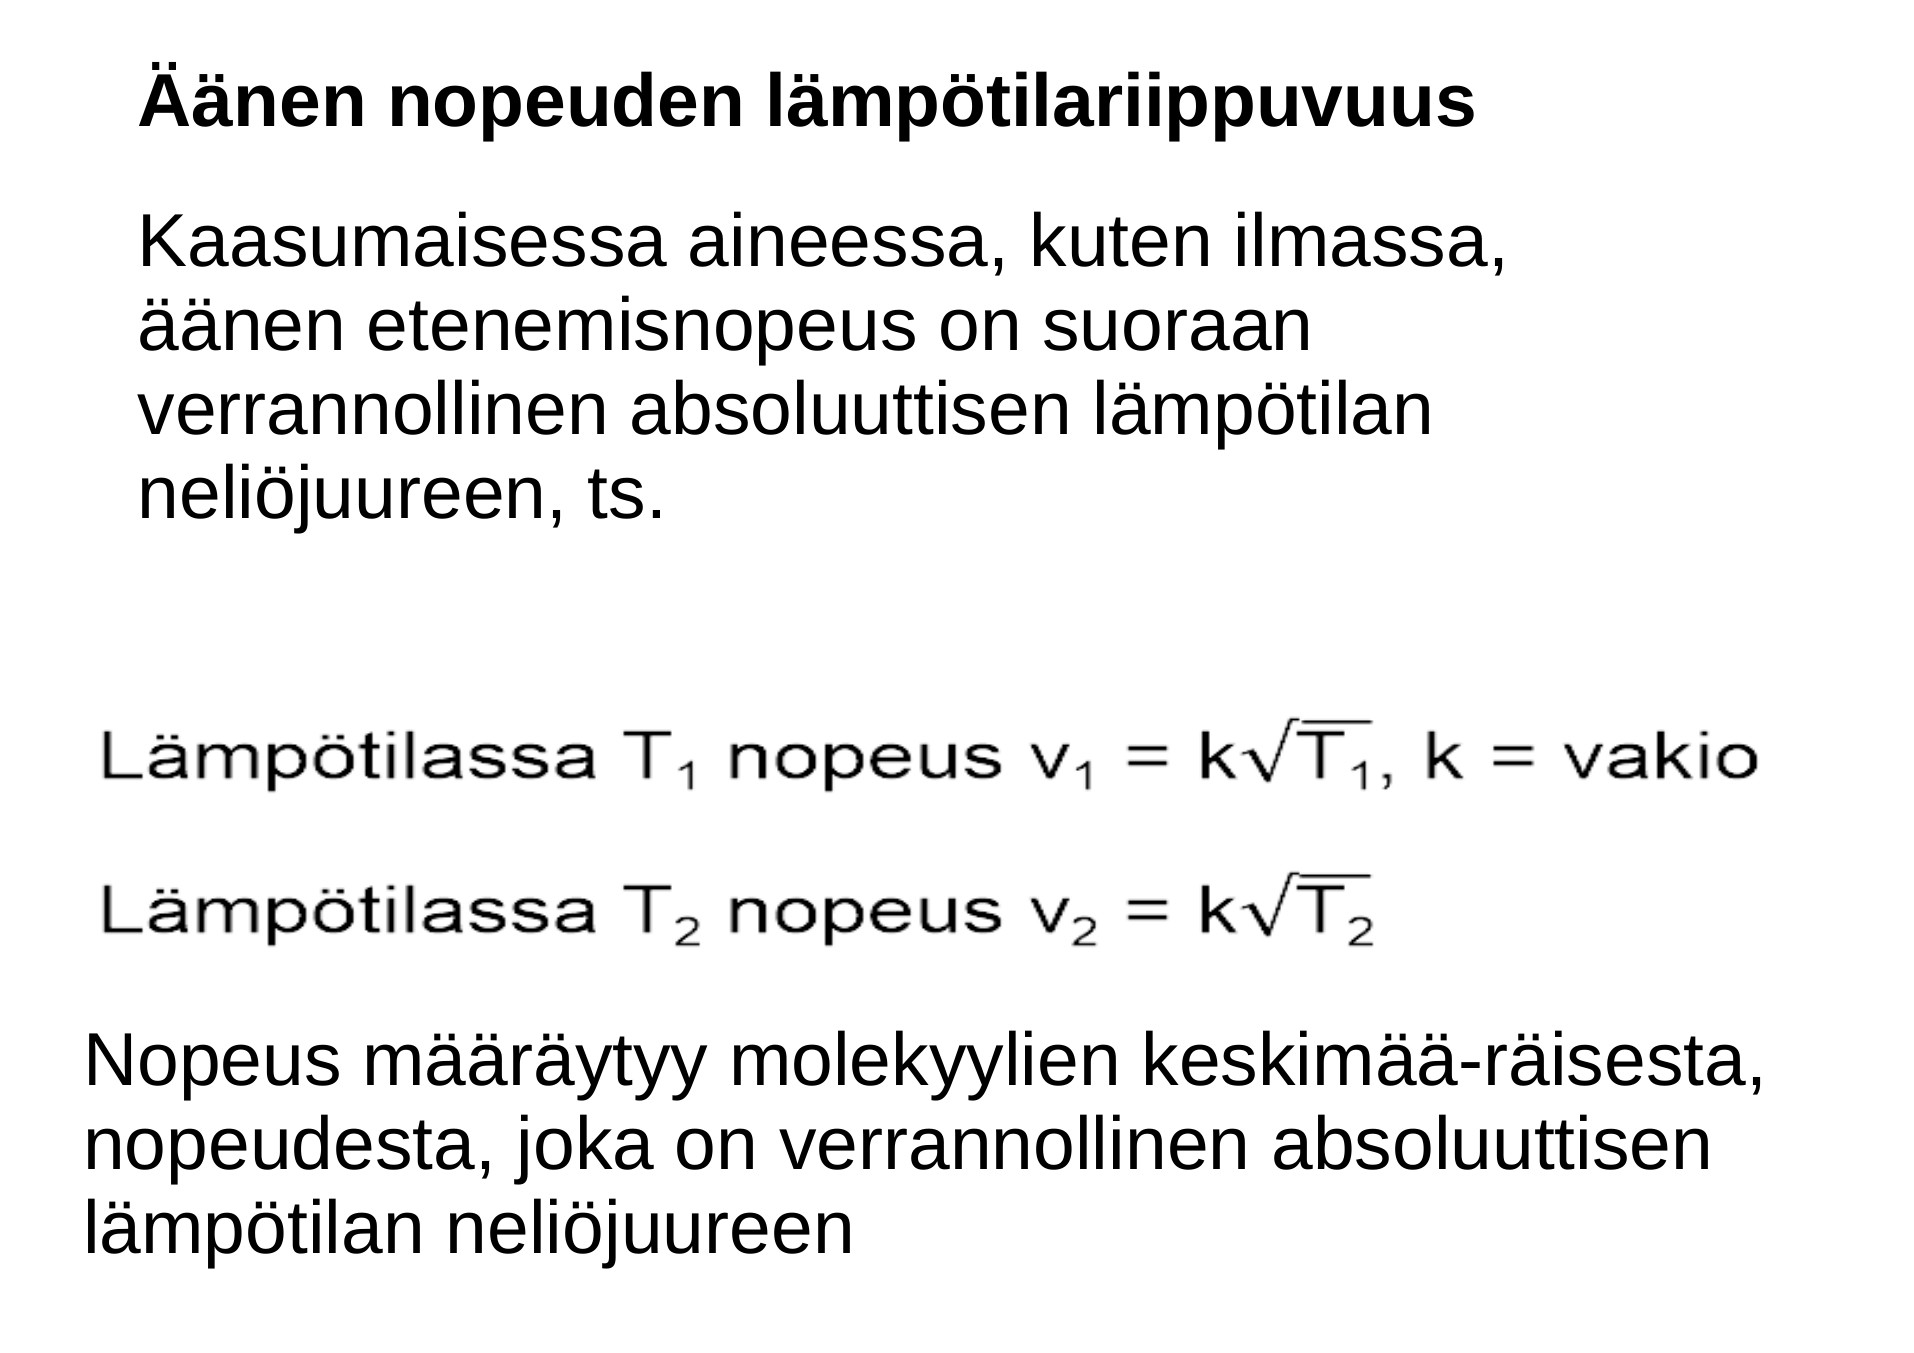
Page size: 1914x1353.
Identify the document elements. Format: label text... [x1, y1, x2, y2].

text_box Äänen nopeuden lämpötilariippuvuus Kaasumaisessa aineessa, kuten ilmassa, äänen etenemisnopeus on suoraan verrannollinen absoluuttisen lämpötilan neliöjuureen, ts. [122, 51, 1750, 587]
picture [27, 625, 1876, 1005]
text_box Nopeus määräytyy molekyylien keskimää-räisesta, nopeudesta, joka on verrannollinen absoluuttisen lämpötilan neliöjuureen [68, 1009, 1846, 1301]
